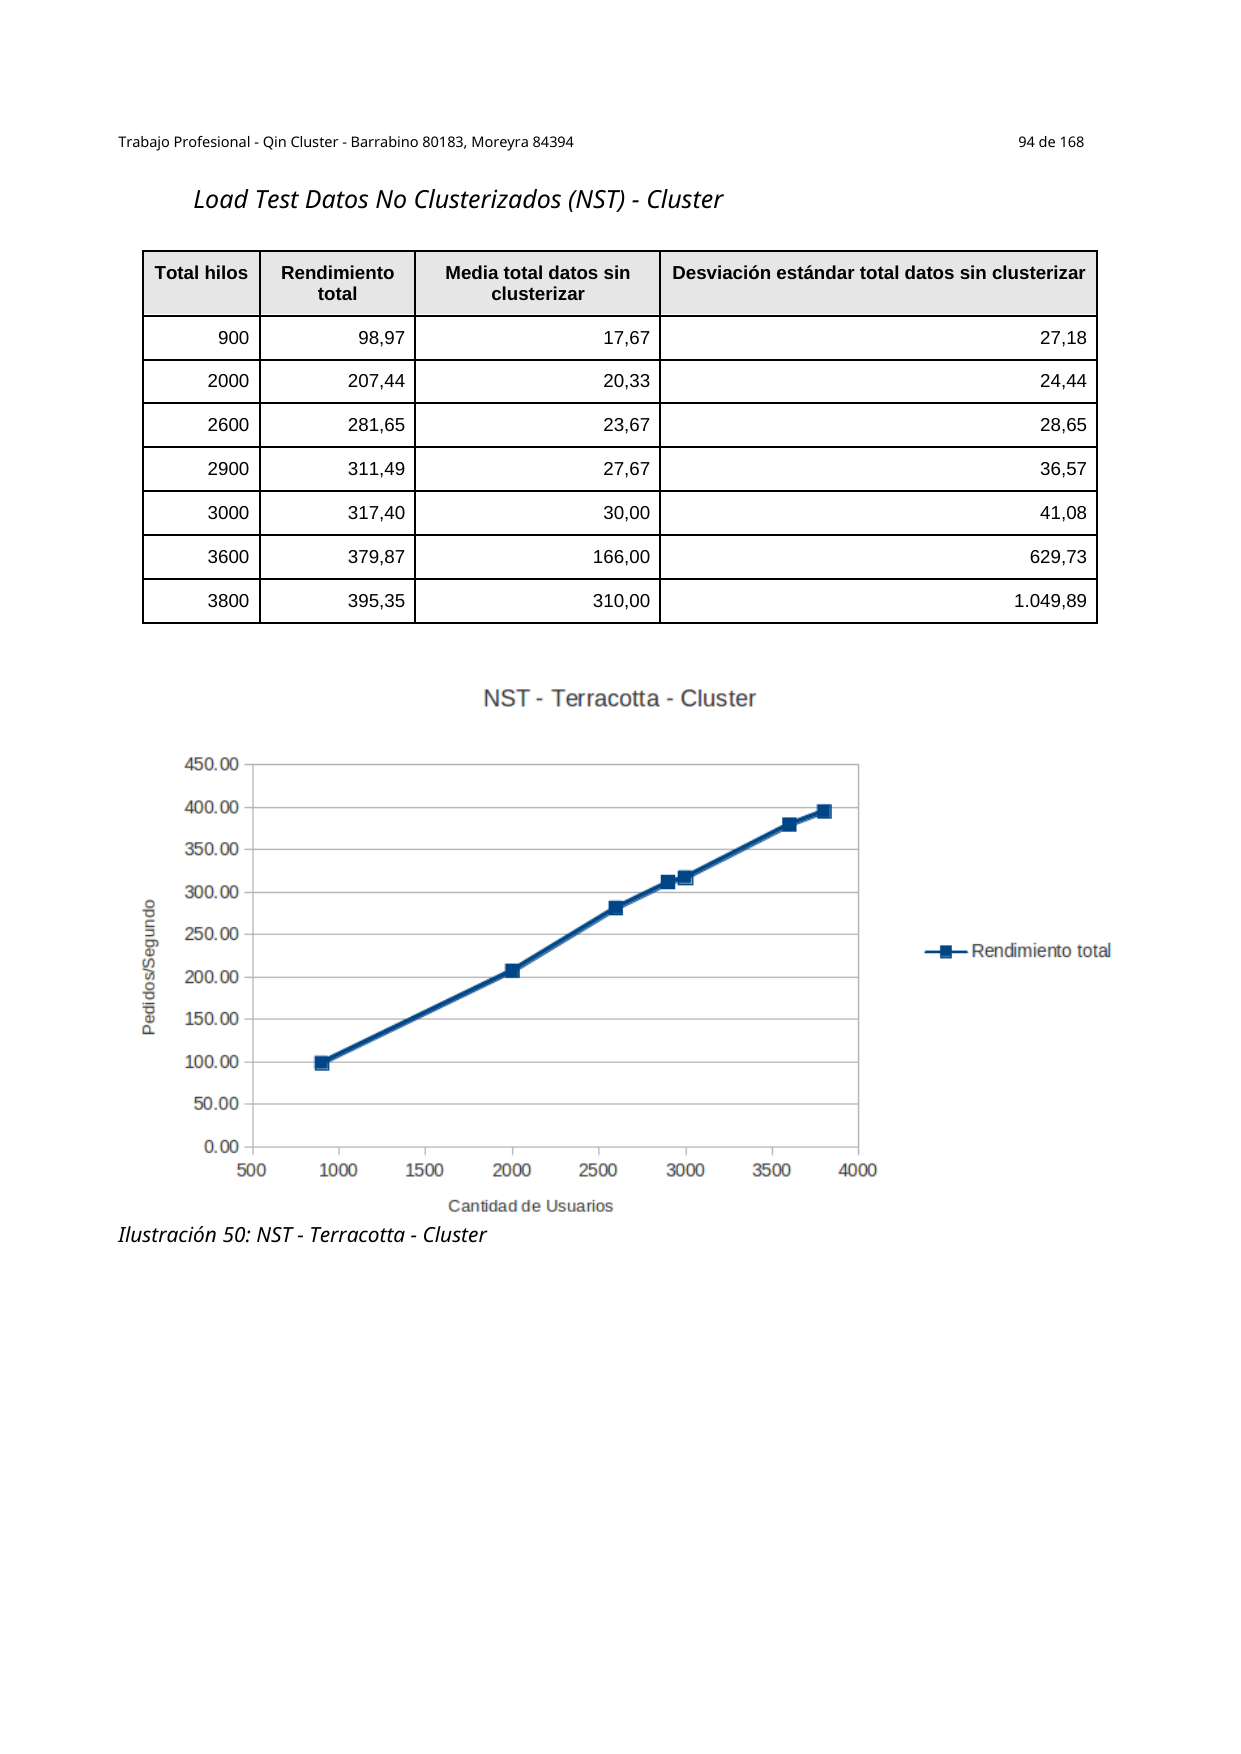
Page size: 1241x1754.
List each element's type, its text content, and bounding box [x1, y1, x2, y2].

table_cell 166,00 [416, 536, 659, 578]
table_cell 395,35 [261, 580, 414, 622]
table_cell 36,57 [661, 448, 1096, 490]
table_cell 1.049,89 [661, 580, 1096, 622]
table_cell 28,65 [661, 404, 1096, 446]
table_cell 17,67 [416, 317, 659, 358]
text Ilustración 50: NST - Terracotta - Cluster [118, 1221, 1122, 1249]
table_cell 98,97 [261, 317, 414, 358]
table_cell 2900 [144, 448, 259, 490]
picture [118, 670, 1123, 1221]
table_cell 23,67 [416, 404, 659, 446]
table_cell 3800 [144, 580, 259, 622]
text Load Test Datos No Clusterizados (NST) - Cluster [118, 182, 1122, 216]
table_header Rendimiento total [261, 252, 414, 314]
table_cell 3000 [144, 492, 259, 534]
table_cell 24,44 [661, 361, 1096, 402]
table_cell 20,33 [416, 361, 659, 402]
table_cell 27,67 [416, 448, 659, 490]
table_cell 900 [144, 317, 259, 358]
table_cell 2600 [144, 404, 259, 446]
table_cell 281,65 [261, 404, 414, 446]
table_cell 629,73 [661, 536, 1096, 578]
table_cell 310,00 [416, 580, 659, 622]
table_cell 3600 [144, 536, 259, 578]
table_cell 379,87 [261, 536, 414, 578]
table_cell 30,00 [416, 492, 659, 534]
table_cell 311,49 [261, 448, 414, 490]
table_cell 2000 [144, 361, 259, 402]
table_header Desviación estándar total datos sin clusterizar [661, 252, 1096, 314]
table_cell 27,18 [661, 317, 1096, 358]
table_header Media total datos sin clusterizar [416, 252, 659, 314]
table_cell 207,44 [261, 361, 414, 402]
table_header Total hilos [144, 252, 259, 314]
table_cell 41,08 [661, 492, 1096, 534]
table_cell 317,40 [261, 492, 414, 534]
